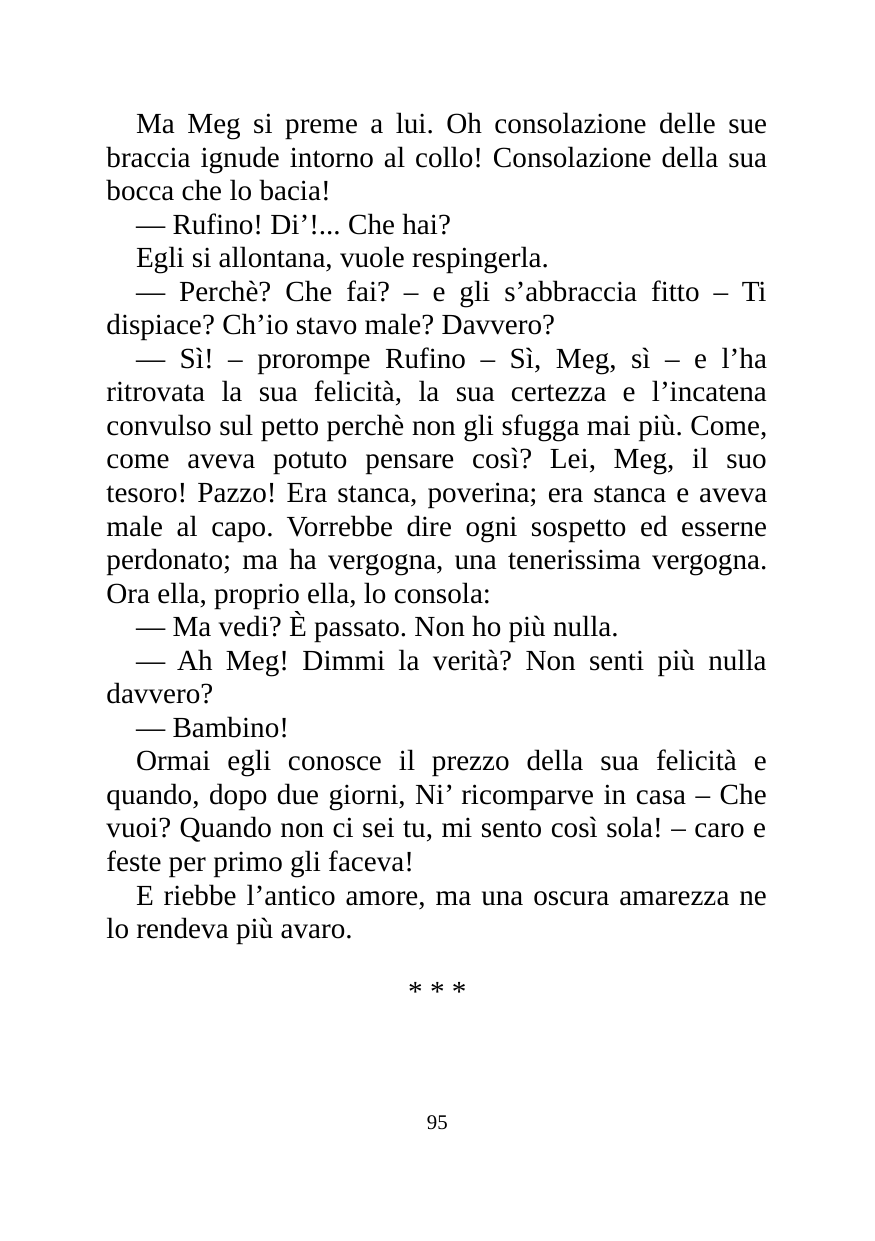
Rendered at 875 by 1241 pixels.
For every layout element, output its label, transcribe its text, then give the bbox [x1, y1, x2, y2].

text — Sì! – prorompe Rufino – Sì, Meg, sì – e l’ha ritrovata la sua felicità, la sua certezza e l’incatena convulso sul petto perchè non gli sfugga mai più. Come, come aveva potuto pensare così? Lei, Meg, il suo tesoro! Pazzo! Era stanca, poverina; era stanca e aveva male al capo. Vorrebbe dire ogni sospetto ed esserne perdonato; ma ha vergogna, una tenerissima vergogna. Ora ella, proprio ella, lo consola: [106, 341, 768, 609]
text — Ma vedi? È passato. Non ho più nulla. [106, 609, 768, 643]
text E riebbe l’antico amore, ma una oscura amarezza ne lo rendeva più avaro. [106, 878, 768, 945]
text — Rufino! Di’!... Che hai? [106, 207, 768, 240]
text Egli si allontana, vuole respingerla. [106, 240, 768, 274]
text * * * [106, 974, 768, 1008]
text Ma Meg si preme a lui. Oh consolazione delle sue braccia ignude intorno al collo! Consolazione della sua bocca che lo bacia! [106, 106, 768, 207]
text — Bambino! [106, 710, 768, 743]
text — Perchè? Che fai? – e gli s’abbraccia fitto – Ti dispiace? Ch’io stavo male? Davvero? [106, 274, 768, 341]
text — Ah Meg! Dimmi la verità? Non senti più nulla davvero? [106, 643, 768, 710]
text Ormai egli conosce il prezzo della sua felicità e quando, dopo due giorni, Ni’ ricomparve in casa – Che vuoi? Quando non ci sei tu, mi sento così sola! – caro e feste per primo gli faceva! [106, 743, 768, 878]
